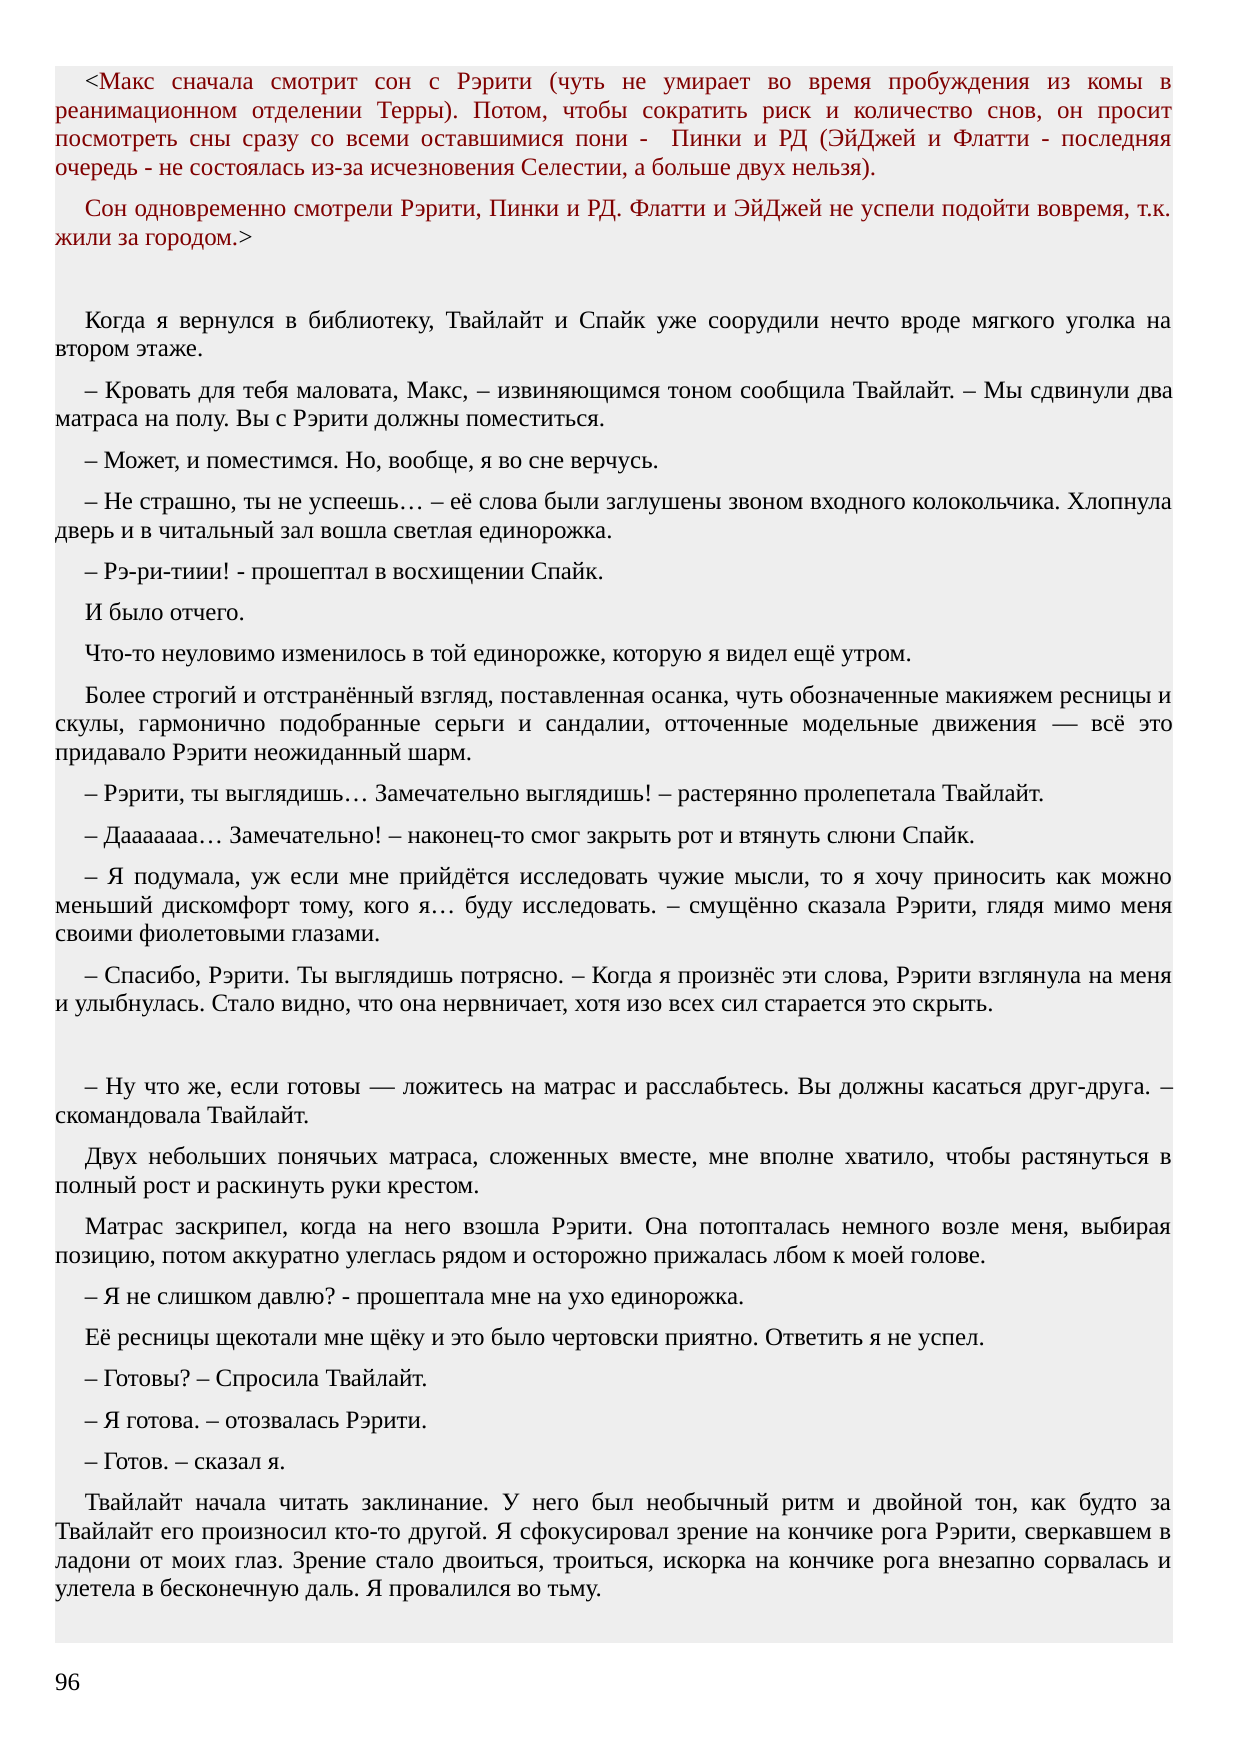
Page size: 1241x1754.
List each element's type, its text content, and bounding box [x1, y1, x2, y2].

text – Рэрити, ты выглядишь… Замечательно выглядишь! – растерянно пролепетала Твайлайт. [55, 778, 1173, 807]
text Твайлайт начала читать заклинание. У него был необычный ритм и двойной тон, как будто за Твайлайт его произносил кто-то другой. Я сфокусировал зрение на кончике рога Рэрити, сверкавшем в ладони от моих глаз. Зрение стало двоиться, троиться, искорка на кончике рога внезапно сорвалась и улетела в бесконечную даль. Я провалился во тьму. [55, 1487, 1173, 1602]
text – Не страшно, ты не успеешь… – её слова были заглушены звоном входного колокольчика. Хлопнула дверь и в читальный зал вошла светлая единорожка. [55, 486, 1173, 543]
text Сон одновременно смотрели Рэрити, Пинки и РД. Флатти и ЭйДжей не успели подойти вовремя, т.к. жили за городом.> [55, 193, 1173, 251]
text – Может, и поместимся. Но, вообще, я во сне верчусь. [55, 445, 1173, 473]
text Двух небольших понячьих матраса, сложенных вместе, мне вполне хватило, чтобы растянуться в полный рост и раскинуть руки крестом. [55, 1141, 1173, 1198]
text – Дааааааа… Замечательно! – наконец-то смог закрыть рот и втянуть слюни Спайк. [55, 820, 1173, 848]
text – Рэ-ри-тиии! - прошептал в восхищении Спайк. [55, 556, 1173, 585]
text И было отчего. [55, 597, 1173, 626]
text <Макс сначала смотрит сон с Рэрити (чуть не умирает во время пробуждения из комы в реанимационном отделении Терры). Потом, чтобы сократить риск и количество снов, он просит посмотреть сны сразу со всеми оставшимися пони - Пинки и РД (ЭйДжей и Флатти - последняя очередь - не состоялась из-за исчезновения Селестии, а больше двух нельзя). [55, 66, 1173, 181]
text – Я готова. – отозвалась Рэрити. [55, 1405, 1173, 1433]
text – Я не слишком давлю? - прошептала мне на ухо единорожка. [55, 1281, 1173, 1310]
text Более строгий и отстранённый взгляд, поставленная осанка, чуть обозначенные макияжем ресницы и скулы, гармонично подобранные серьги и сандалии, отточенные модельные движения — всё это придавало Рэрити неожиданный шарм. [55, 680, 1173, 766]
text Матрас заскрипел, когда на него взошла Рэрити. Она потопталась немного возле меня, выбирая позицию, потом аккуратно улеглась рядом и осторожно прижалась лбом к моей голове. [55, 1211, 1173, 1268]
text – Кровать для тебя маловата, Макс, – извиняющимся тоном сообщила Твайлайт. – Мы сдвинули два матраса на полу. Вы с Рэрити должны поместиться. [55, 375, 1173, 432]
text Что-то неуловимо изменилось в той единорожке, которую я видел ещё утром. [55, 638, 1173, 667]
text – Я подумала, уж если мне прийдётся исследовать чужие мысли, то я хочу приносить как можно меньший дискомфорт тому, кого я… буду исследовать. – смущённо сказала Рэрити, глядя мимо меня своими фиолетовыми глазами. [55, 861, 1173, 947]
text Её ресницы щекотали мне щёку и это было чертовски приятно. Ответить я не успел. [55, 1322, 1173, 1351]
text – Готовы? – Спросила Твайлайт. [55, 1363, 1173, 1392]
text – Ну что же, если готовы — ложитесь на матрас и расслабьтесь. Вы должны касаться друг-друга. – скомандовала Твайлайт. [55, 1071, 1173, 1128]
text – Готов. – сказал я. [55, 1446, 1173, 1475]
text – Спасибо, Рэрити. Ты выглядишь потрясно. – Когда я произнёс эти слова, Рэрити взглянула на меня и улыбнулась. Стало видно, что она нервничает, хотя изо всех сил старается это скрыть. [55, 960, 1173, 1017]
text Когда я вернулся в библиотеку, Твайлайт и Спайк уже соорудили нечто вроде мягкого уголка на втором этаже. [55, 305, 1173, 362]
